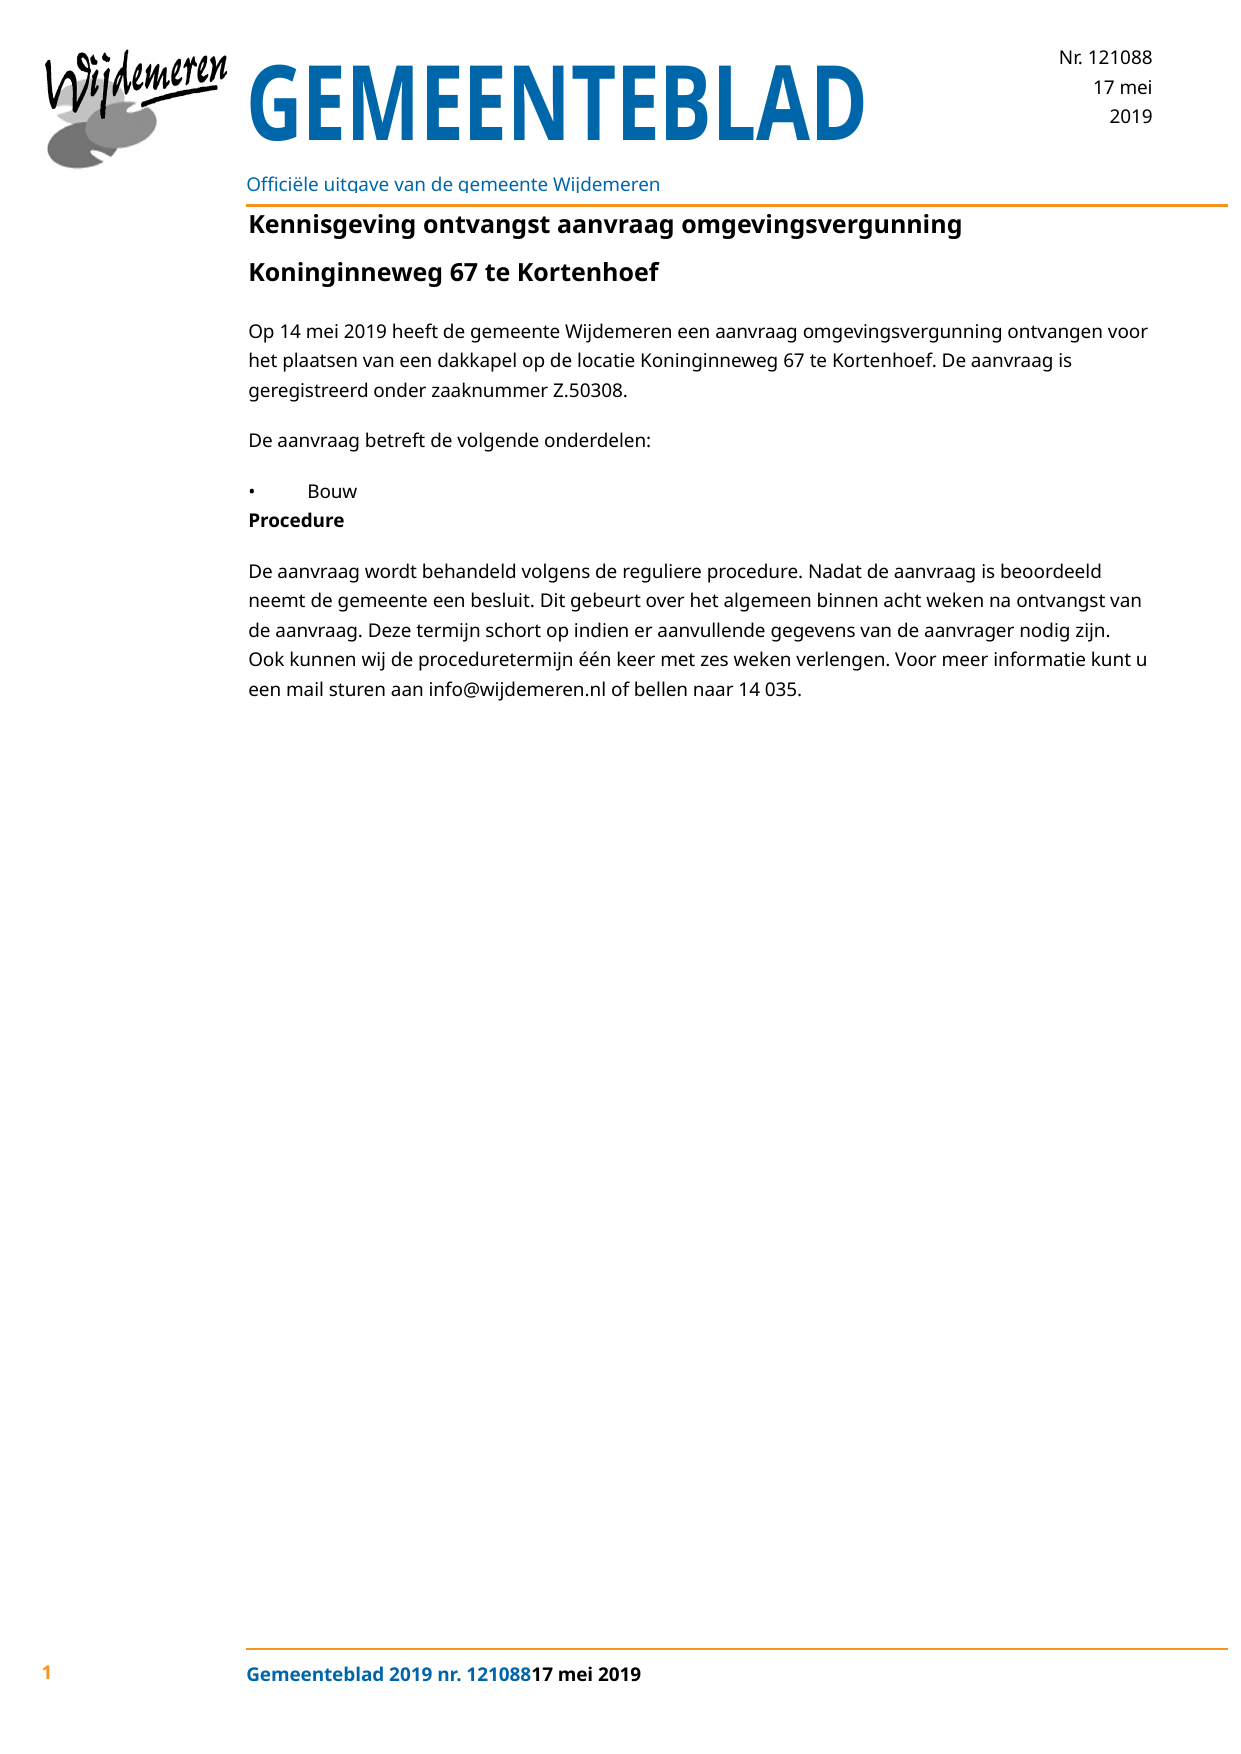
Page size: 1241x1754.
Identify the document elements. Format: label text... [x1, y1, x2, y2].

text Kennisgeving ontvangst aanvraag omgevingsvergunning Koninginneweg 67 te Kortenhoef [248, 207, 1152, 288]
text De aanvraag wordt behandeld volgens de reguliere procedure. Nadat de aanvraag is beoordeeld neemt de gemeente een besluit. Dit gebeurt over het algemeen binnen acht weken na ontvangst van de aanvraag. Deze termijn schort op indien er aanvullende gegevens van de aanvrager nodig zijn. Ook kunnen wij de proceduretermijn één keer met zes weken verlengen. Voor meer informatie kunt u een mail sturen aan info@wijdemeren.nl of bellen naar 14 035. [248, 558, 1152, 702]
text De aanvraag betreft de volgende onderdelen: [248, 427, 1152, 453]
picture [41, 47, 231, 172]
text Procedure [248, 507, 1152, 533]
text Op 14 mei 2019 heeft de gemeente Wijdemeren een aanvraag omgevingsvergunning ontvangen voor het plaatsen van een dakkapel op de locatie Koninginneweg 67 te Kortenhoef. De aanvraag is geregistreerd onder zaaknummer Z.50308. [248, 318, 1152, 403]
list Bouw [248, 478, 1152, 504]
